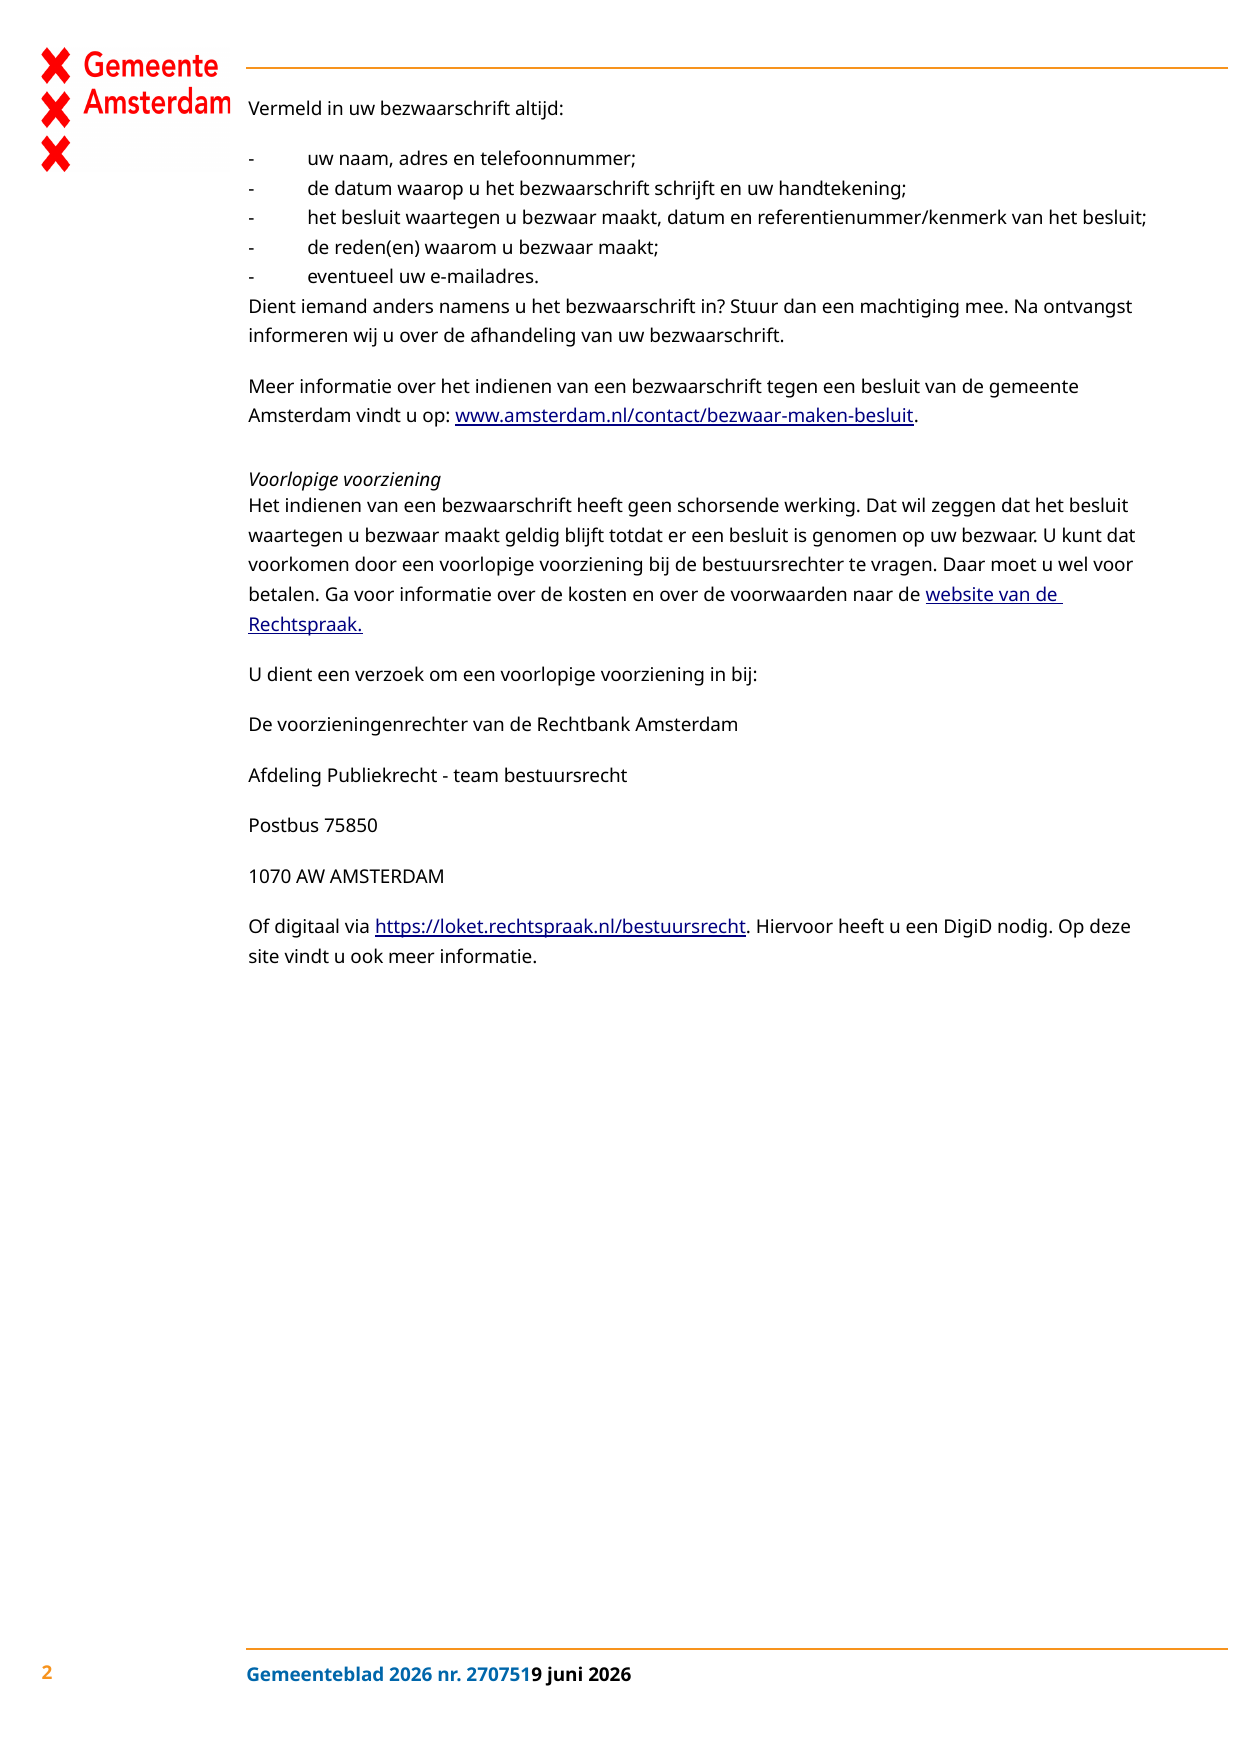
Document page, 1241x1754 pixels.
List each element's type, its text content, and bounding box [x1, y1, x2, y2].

text Of digitaal via https://loket.rechtspraak.nl/bestuursrecht. Hiervoor heeft u een DigiD nodig. Op deze site vindt u ook meer informatie. [248, 913, 1152, 968]
picture [41, 47, 231, 172]
list de datum waarop u het bezwaarschrift schrijft en uw handtekening; [248, 175, 1152, 201]
text Het indienen van een bezwaarschrift heeft geen schorsende werking. Dat wil zeggen dat het besluit waartegen u bezwaar maakt geldig blijft totdat er een besluit is genomen op uw bezwaar. U kunt dat voorkomen door een voorlopige voorziening bij de bestuursrechter te vragen. Daar moet u wel voor betalen. Ga voor informatie over de kosten en over de voorwaarden naar de website van de Rechtspraak. [248, 492, 1152, 636]
list eventueel uw e-mailadres. [248, 263, 1152, 289]
text De voorzieningenrechter van de Rechtbank Amsterdam [248, 712, 1152, 737]
text Voorlopige voorziening [248, 467, 1152, 492]
text Meer informatie over het indienen van een bezwaarschrift tegen een besluit van de gemeente Amsterdam vindt u op: www.amsterdam.nl/contact/bezwaar-maken-besluit. [248, 373, 1152, 428]
list uw naam, adres en telefoonnummer; [248, 145, 1152, 171]
list de reden(en) waarom u bezwaar maakt; [248, 234, 1152, 260]
list het besluit waartegen u bezwaar maakt, datum en referentienummer/kenmerk van het besluit; [248, 204, 1152, 230]
text U dient een verzoek om een voorlopige voorziening in bij: [248, 661, 1152, 687]
text Postbus 75850 [248, 812, 1152, 838]
text Vermeld in uw bezwaarschrift altijd: [248, 95, 1152, 121]
text 1070 AW AMSTERDAM [248, 863, 1152, 888]
text Afdeling Publiekrecht - team bestuursrecht [248, 762, 1152, 788]
text Dient iemand anders namens u het bezwaarschrift in? Stuur dan een machtiging mee. Na ontvangst informeren wij u over de afhandeling van uw bezwaarschrift. [248, 293, 1152, 348]
